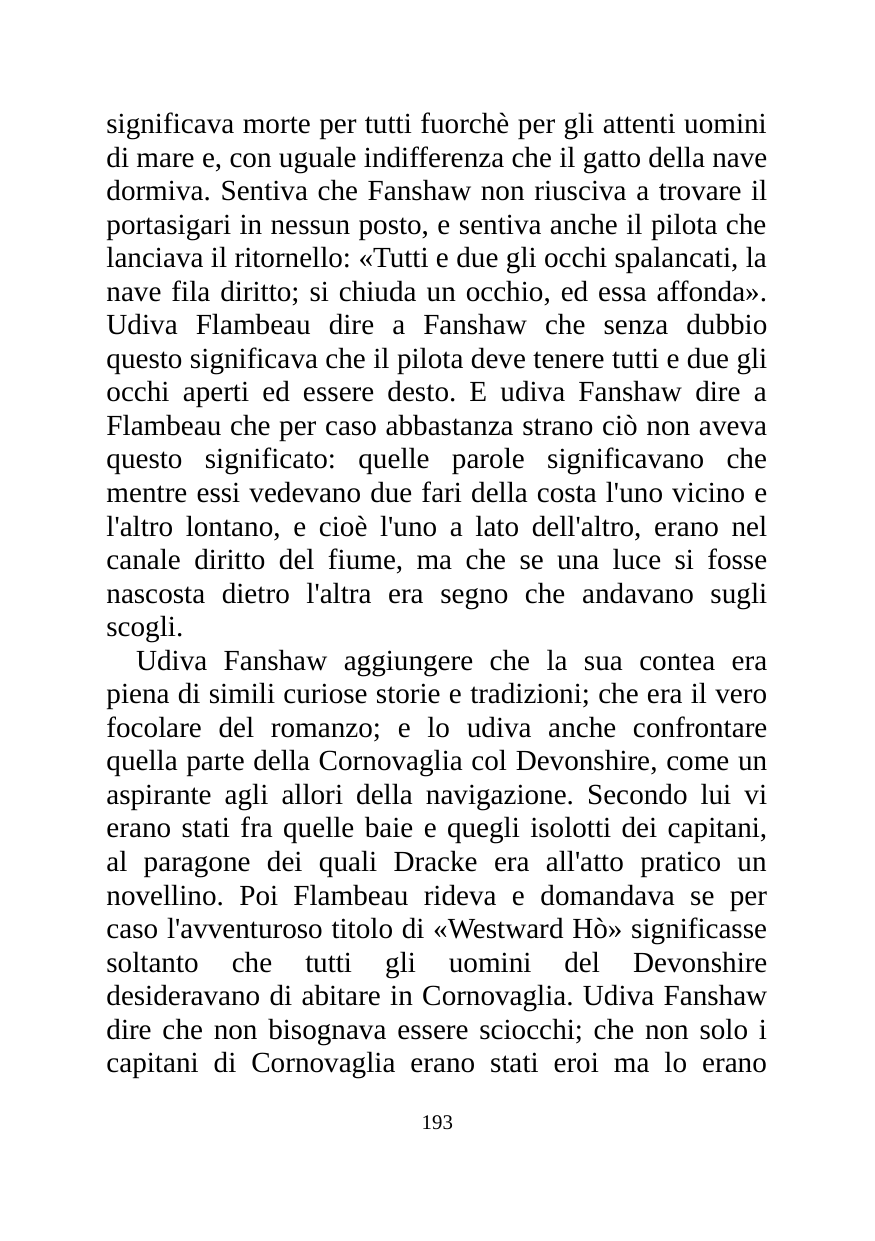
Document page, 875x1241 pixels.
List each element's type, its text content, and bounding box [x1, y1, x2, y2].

text significava morte per tutti fuorchè per gli attenti uomini di mare e, con uguale indifferenza che il gatto della nave dormiva. Sentiva che Fanshaw non riusciva a trovare il portasigari in nessun posto, e sentiva anche il pilota che lanciava il ritornello: «Tutti e due gli occhi spalancati, la nave fila diritto; si chiuda un occhio, ed essa affonda». Udiva Flambeau dire a Fanshaw che senza dubbio questo significava che il pilota deve tenere tutti e due gli occhi aperti ed essere desto. E udiva Fanshaw dire a Flambeau che per caso abbastanza strano ciò non aveva questo significato: quelle parole significavano che mentre essi vedevano due fari della costa l'uno vicino e l'altro lontano, e cioè l'uno a lato dell'altro, erano nel canale diritto del fiume, ma che se una luce si fosse nascosta dietro l'altra era segno che andavano sugli scogli. [106, 106, 768, 643]
text Udiva Fanshaw aggiungere che la sua contea era piena di simili curiose storie e tradizioni; che era il vero focolare del romanzo; e lo udiva anche confrontare quella parte della Cornovaglia col Devonshire, come un aspirante agli allori della navigazione. Secondo lui vi erano stati fra quelle baie e quegli isolotti dei capitani, al paragone dei quali Dracke era all'atto pratico un novellino. Poi Flambeau rideva e domandava se per caso l'avventuroso titolo di «Westward Hò» significasse soltanto che tutti gli uomini del Devonshire desideravano di abitare in Cornovaglia. Udiva Fanshaw dire che non bisognava essere sciocchi; che non solo i capitani di Cornovaglia erano stati eroi ma lo erano [106, 643, 768, 1079]
